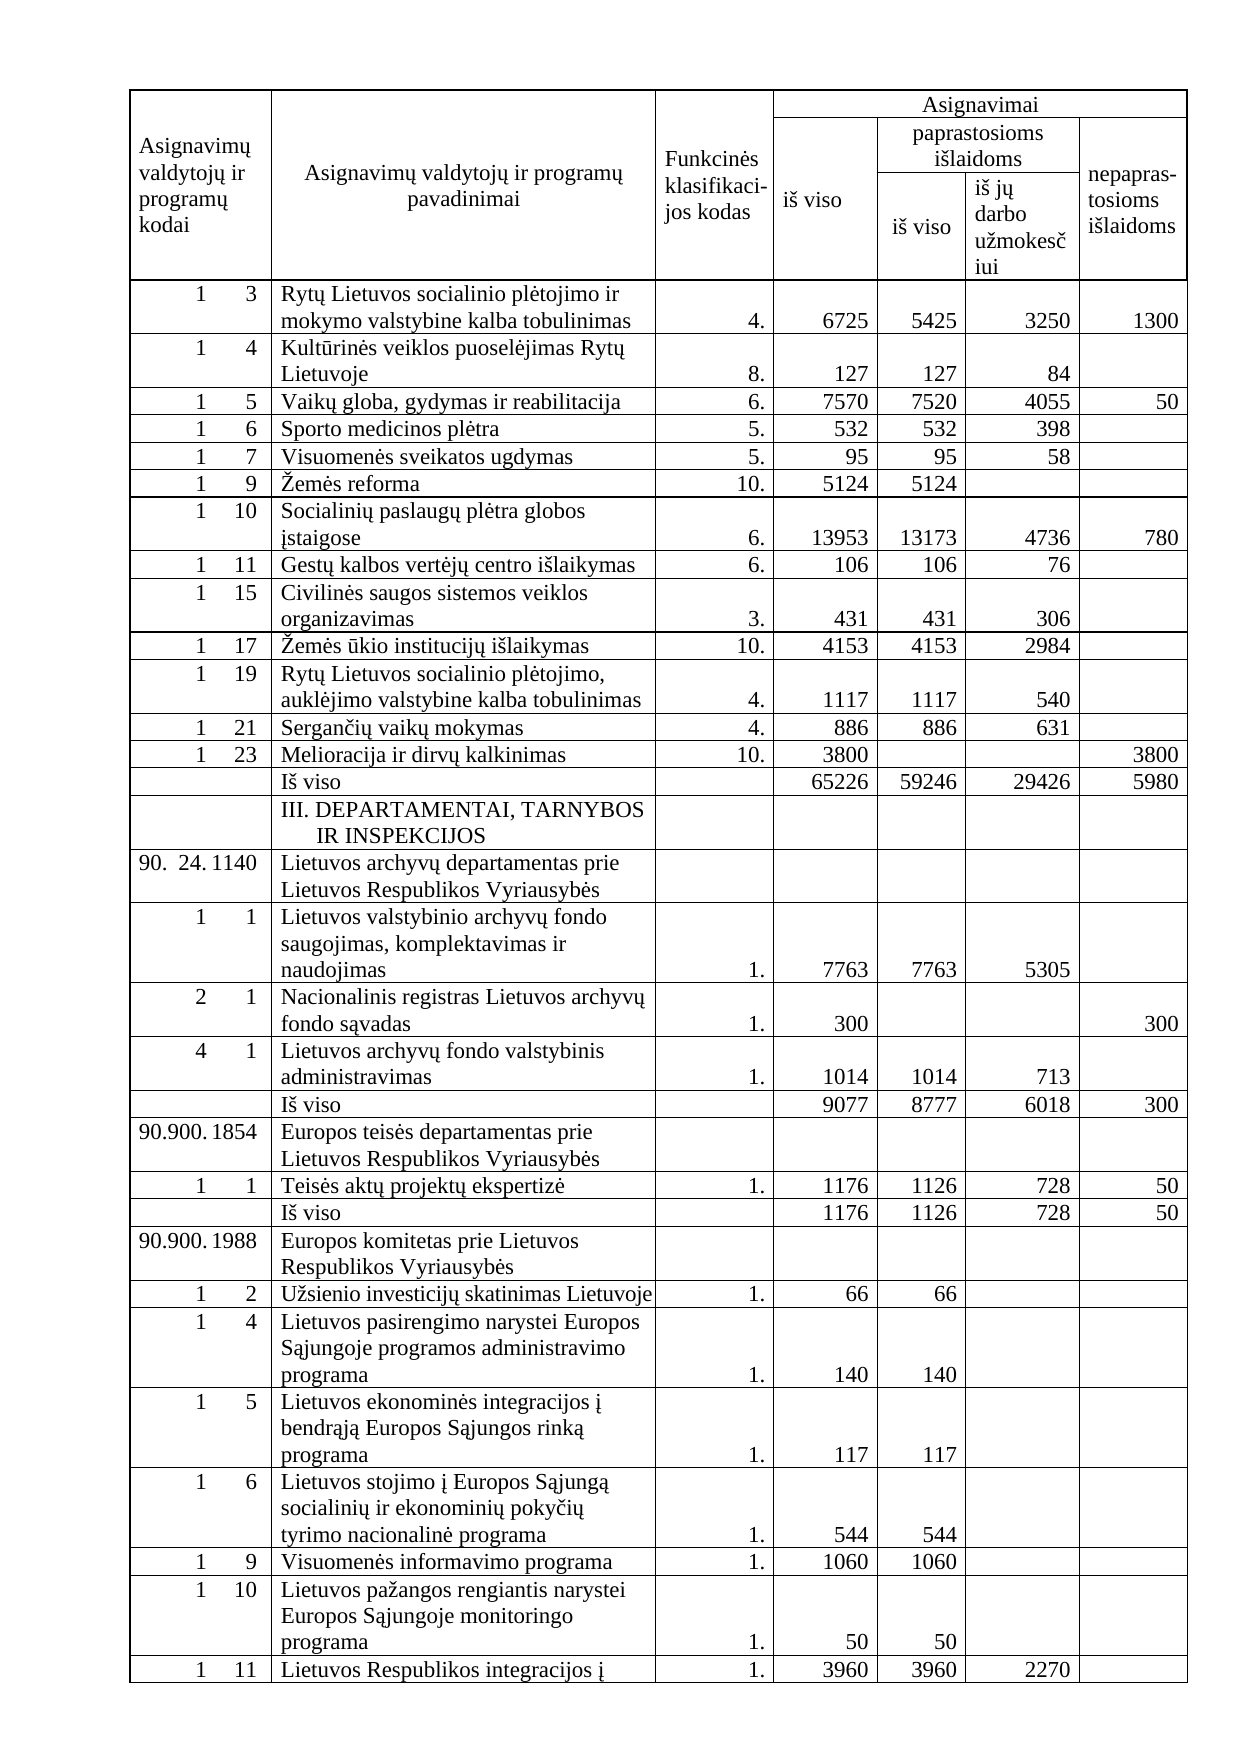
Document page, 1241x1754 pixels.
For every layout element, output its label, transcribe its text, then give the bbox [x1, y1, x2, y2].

table_cell 13953 [774, 498, 877, 550]
table_cell 1. [656, 1308, 773, 1387]
table_cell 1126 [878, 1199, 965, 1226]
table_cell paprastosioms išlaidoms [878, 118, 1079, 172]
table_cell 3. [656, 579, 773, 631]
table_cell 2 1 [131, 983, 271, 1036]
table_cell 6018 [966, 1091, 1079, 1117]
table_cell [966, 1308, 1079, 1387]
table_cell 3800 [774, 741, 877, 767]
table_cell [878, 850, 965, 902]
table_cell 713 [966, 1037, 1079, 1090]
table_cell Sergančių vaikų mokymas [272, 714, 655, 740]
table_cell 76 [966, 551, 1079, 578]
table_cell 1 4 [131, 1308, 271, 1387]
table_cell [878, 1118, 965, 1171]
table_cell Rytų Lietuvos socialinio plėtojimo ir mokymo valstybine kalba tobulinimas [272, 281, 655, 333]
table_cell Europos komitetas prie Lietuvos Respublikos Vyriausybės [272, 1227, 655, 1279]
table_cell 1 5 [131, 1388, 271, 1467]
table_cell 4736 [966, 498, 1079, 550]
table_cell Europos teisės departamentas prie Lietuvos Respublikos Vyriausybės [272, 1118, 655, 1171]
table_cell [656, 850, 773, 902]
table_cell 398 [966, 415, 1079, 442]
table_cell Lietuvos valstybinio archyvų fondo saugojimas, komplektavimas ir naudojimas [272, 903, 655, 982]
table_cell Visuomenės informavimo programa [272, 1548, 655, 1574]
table_cell [1080, 714, 1187, 740]
table_cell Lietuvos pažangos rengiantis narystei Europos Sąjungoje monitoringo programa [272, 1576, 655, 1655]
table_cell 4153 [774, 633, 877, 659]
table_cell 1 21 [131, 714, 271, 740]
table_cell 84 [966, 334, 1079, 387]
table_cell 1 1 [131, 903, 271, 982]
table_cell 3960 [878, 1656, 965, 1682]
table_cell 1 3 [131, 281, 271, 333]
table_cell 1. [656, 1037, 773, 1090]
table_cell 431 [878, 579, 965, 631]
table_cell 1126 [878, 1172, 965, 1198]
table_cell [656, 768, 773, 795]
table_cell [656, 1227, 773, 1279]
table_cell Lietuvos archyvų departamentas prie Lietuvos Respublikos Vyriausybės [272, 850, 655, 902]
table_cell 50 [878, 1576, 965, 1655]
table_cell 1 9 [131, 470, 271, 496]
table_cell [1080, 443, 1187, 469]
table_cell Kultūrinės veiklos puoselėjimas Rytų Lietuvoje [272, 334, 655, 387]
table_cell 5124 [878, 470, 965, 496]
table_cell 728 [966, 1172, 1079, 1198]
table_cell 106 [774, 551, 877, 578]
table_cell 4. [656, 714, 773, 740]
table_cell 50 [1080, 388, 1187, 414]
table_cell [1080, 415, 1187, 442]
table_cell 117 [878, 1388, 965, 1467]
table_cell [1080, 660, 1187, 712]
table_cell [966, 741, 1079, 767]
table_cell 50 [774, 1576, 877, 1655]
table_cell [1080, 1037, 1187, 1090]
table_cell [1080, 633, 1187, 659]
table_cell 5124 [774, 470, 877, 496]
table_cell Lietuvos ekonominės integracijos į bendrąją Europos Sąjungos rinką programa [272, 1388, 655, 1467]
table_cell 728 [966, 1199, 1079, 1226]
table_cell Iš viso [272, 1091, 655, 1117]
table_cell Melioracija ir dirvų kalkinimas [272, 741, 655, 767]
table_cell [966, 1388, 1079, 1467]
table_header Funkcinės klasifikaci-jos kodas [656, 91, 773, 279]
table_cell 886 [774, 714, 877, 740]
table_cell 5. [656, 415, 773, 442]
table_cell Rytų Lietuvos socialinio plėtojimo, auklėjimo valstybine kalba tobulinimas [272, 660, 655, 712]
table_cell [966, 983, 1079, 1036]
table_cell 1 5 [131, 388, 271, 414]
table_cell iš viso [774, 118, 877, 279]
table_cell 5. [656, 443, 773, 469]
table_cell 1 9 [131, 1548, 271, 1574]
table_cell 1014 [774, 1037, 877, 1090]
table_cell 4 1 [131, 1037, 271, 1090]
table_cell 66 [774, 1281, 877, 1307]
table_cell [1080, 1281, 1187, 1307]
table_cell 1 1 [131, 1172, 271, 1198]
table_cell 127 [878, 334, 965, 387]
table_cell 540 [966, 660, 1079, 712]
table_cell 6. [656, 498, 773, 550]
table_cell 7763 [878, 903, 965, 982]
table_cell 95 [878, 443, 965, 469]
table_cell 1. [656, 1656, 773, 1682]
table_cell 1 10 [131, 498, 271, 550]
table_cell [774, 850, 877, 902]
table_cell 1117 [774, 660, 877, 712]
table_cell [966, 796, 1079, 848]
table_cell 1014 [878, 1037, 965, 1090]
table_cell 1 11 [131, 1656, 271, 1682]
table_cell Socialinių paslaugų plėtra globos įstaigose [272, 498, 655, 550]
table_cell [1080, 1308, 1187, 1387]
table_cell 1 6 [131, 1468, 271, 1547]
table_cell 140 [774, 1308, 877, 1387]
table_cell [966, 1281, 1079, 1307]
table_cell Gestų kalbos vertėjų centro išlaikymas [272, 551, 655, 578]
table_cell 66 [878, 1281, 965, 1307]
table_cell 7520 [878, 388, 965, 414]
table_cell 4. [656, 281, 773, 333]
table_cell 1 4 [131, 334, 271, 387]
table_cell 4153 [878, 633, 965, 659]
table_cell 8777 [878, 1091, 965, 1117]
table_cell [1080, 1118, 1187, 1171]
table_cell 1 2 [131, 1281, 271, 1307]
table_cell [878, 741, 965, 767]
table_cell [966, 850, 1079, 902]
table_cell 65226 [774, 768, 877, 795]
table_cell 1117 [878, 660, 965, 712]
table_cell Lietuvos pasirengimo narystei Europos Sąjungoje programos administravimo programa [272, 1308, 655, 1387]
table_cell 90. 900. 1988 [131, 1227, 271, 1279]
table_cell 1 11 [131, 551, 271, 578]
table_cell 1. [656, 903, 773, 982]
table_cell [656, 1199, 773, 1226]
table_cell 5425 [878, 281, 965, 333]
table_cell Teisės aktų projektų ekspertizė [272, 1172, 655, 1198]
table_cell 13173 [878, 498, 965, 550]
table_cell III. Departamentai, tarnybos ir inspekcijos [272, 796, 655, 848]
table_cell Lietuvos archyvų fondo valstybinis administravimas [272, 1037, 655, 1090]
table_cell 127 [774, 334, 877, 387]
table_cell 1 6 [131, 415, 271, 442]
table_cell 1. [656, 1468, 773, 1547]
table_cell 1. [656, 1172, 773, 1198]
table_cell [878, 983, 965, 1036]
table_cell [966, 1576, 1079, 1655]
table_cell [1080, 1227, 1187, 1279]
table_cell 3800 [1080, 741, 1187, 767]
table_cell 50 [1080, 1199, 1187, 1226]
table_cell [656, 796, 773, 848]
table_cell 1. [656, 1388, 773, 1467]
table_cell 4055 [966, 388, 1079, 414]
table_cell 1. [656, 1576, 773, 1655]
table_cell [1080, 334, 1187, 387]
table_cell [1080, 850, 1187, 902]
table_cell 1 15 [131, 579, 271, 631]
table_cell [131, 796, 271, 848]
table_cell [878, 796, 965, 848]
table_cell 5980 [1080, 768, 1187, 795]
table_cell Žemės ūkio institucijų išlaikymas [272, 633, 655, 659]
table_cell [774, 1118, 877, 1171]
table_cell 1060 [774, 1548, 877, 1574]
table_cell 6. [656, 388, 773, 414]
table_cell 1176 [774, 1199, 877, 1226]
table_cell Nacionalinis registras Lietuvos archyvų fondo sąvadas [272, 983, 655, 1036]
table_cell [1080, 470, 1187, 496]
table_cell 90. 900. 1854 [131, 1118, 271, 1171]
table_cell [656, 1118, 773, 1171]
table_cell [1080, 579, 1187, 631]
table_cell 631 [966, 714, 1079, 740]
table_cell nepapras-tosioms išlaidoms [1080, 118, 1186, 279]
table_cell [1080, 551, 1187, 578]
table_cell 1 17 [131, 633, 271, 659]
table_cell 1. [656, 1548, 773, 1574]
table_header Asignavimų valdytojų ir programų pavadinimai [272, 91, 655, 279]
table_cell 5305 [966, 903, 1079, 982]
table_cell 29426 [966, 768, 1079, 795]
table_cell [1080, 1656, 1187, 1682]
table_cell 6725 [774, 281, 877, 333]
table_cell [774, 796, 877, 848]
table_cell [966, 1548, 1079, 1574]
table_cell 4. [656, 660, 773, 712]
table_cell [131, 1199, 271, 1226]
table_cell 1300 [1080, 281, 1187, 333]
table_cell 140 [878, 1308, 965, 1387]
table_cell 2270 [966, 1656, 1079, 1682]
table_cell 10. [656, 633, 773, 659]
table_cell 1176 [774, 1172, 877, 1198]
table_cell [774, 1227, 877, 1279]
table_cell [966, 470, 1079, 496]
table_cell [1080, 1388, 1187, 1467]
table_cell 1 10 [131, 1576, 271, 1655]
table_header Asignavimų valdytojų ir programų kodai [131, 91, 271, 279]
table_cell iš viso [878, 173, 965, 279]
table_cell 1060 [878, 1548, 965, 1574]
table_cell 1. [656, 983, 773, 1036]
table_cell Užsienio investicijų skatinimas Lietuvoje [272, 1281, 655, 1307]
table_cell Civilinės saugos sistemos veiklos organizavimas [272, 579, 655, 631]
table_cell 306 [966, 579, 1079, 631]
table_cell 1. [656, 1281, 773, 1307]
table_cell 3250 [966, 281, 1079, 333]
table_cell 544 [774, 1468, 877, 1547]
table_cell [1080, 1468, 1187, 1547]
table_cell 544 [878, 1468, 965, 1547]
table_cell 95 [774, 443, 877, 469]
table_cell 1 23 [131, 741, 271, 767]
table_cell 10. [656, 741, 773, 767]
table_cell 59246 [878, 768, 965, 795]
table_cell [966, 1118, 1079, 1171]
table_cell Iš viso [272, 1199, 655, 1226]
table_cell 7570 [774, 388, 877, 414]
table_cell 50 [1080, 1172, 1187, 1198]
table_cell 6. [656, 551, 773, 578]
table_cell 117 [774, 1388, 877, 1467]
table_cell [1080, 903, 1187, 982]
table_header Asignavimai [774, 91, 1186, 117]
table_cell 532 [774, 415, 877, 442]
table_cell 431 [774, 579, 877, 631]
table_cell 8. [656, 334, 773, 387]
table_cell Lietuvos Respublikos integracijos į [272, 1656, 655, 1682]
table_cell 2984 [966, 633, 1079, 659]
table_cell 300 [1080, 1091, 1187, 1117]
table_cell Vaikų globa, gydymas ir reabilitacija [272, 388, 655, 414]
table_cell [966, 1468, 1079, 1547]
table_cell Žemės reforma [272, 470, 655, 496]
table_cell 3960 [774, 1656, 877, 1682]
table_cell 300 [774, 983, 877, 1036]
table_cell iš jų darbo užmokesčiui [966, 173, 1079, 279]
table_cell [1080, 1548, 1187, 1574]
table_cell 780 [1080, 498, 1187, 550]
table_cell [1080, 796, 1187, 848]
table_cell 1 19 [131, 660, 271, 712]
table_cell [966, 1227, 1079, 1279]
table_cell 90. 24. 1140 [131, 850, 271, 902]
table_cell [656, 1091, 773, 1117]
table_cell 532 [878, 415, 965, 442]
table_cell 300 [1080, 983, 1187, 1036]
table_cell [878, 1227, 965, 1279]
table_cell 58 [966, 443, 1079, 469]
table_cell 7763 [774, 903, 877, 982]
table_cell [131, 1091, 271, 1117]
table_cell 1 7 [131, 443, 271, 469]
table_cell Iš viso [272, 768, 655, 795]
table_cell 106 [878, 551, 965, 578]
table_cell Sporto medicinos plėtra [272, 415, 655, 442]
table_cell Visuomenės sveikatos ugdymas [272, 443, 655, 469]
table_cell [131, 768, 271, 795]
table_cell [1080, 1576, 1187, 1655]
table_cell 886 [878, 714, 965, 740]
table_cell 9077 [774, 1091, 877, 1117]
table_cell Lietuvos stojimo į Europos Sąjungą socialinių ir ekonominių pokyčių tyrimo nacionalinė programa [272, 1468, 655, 1547]
table_cell 10. [656, 470, 773, 496]
